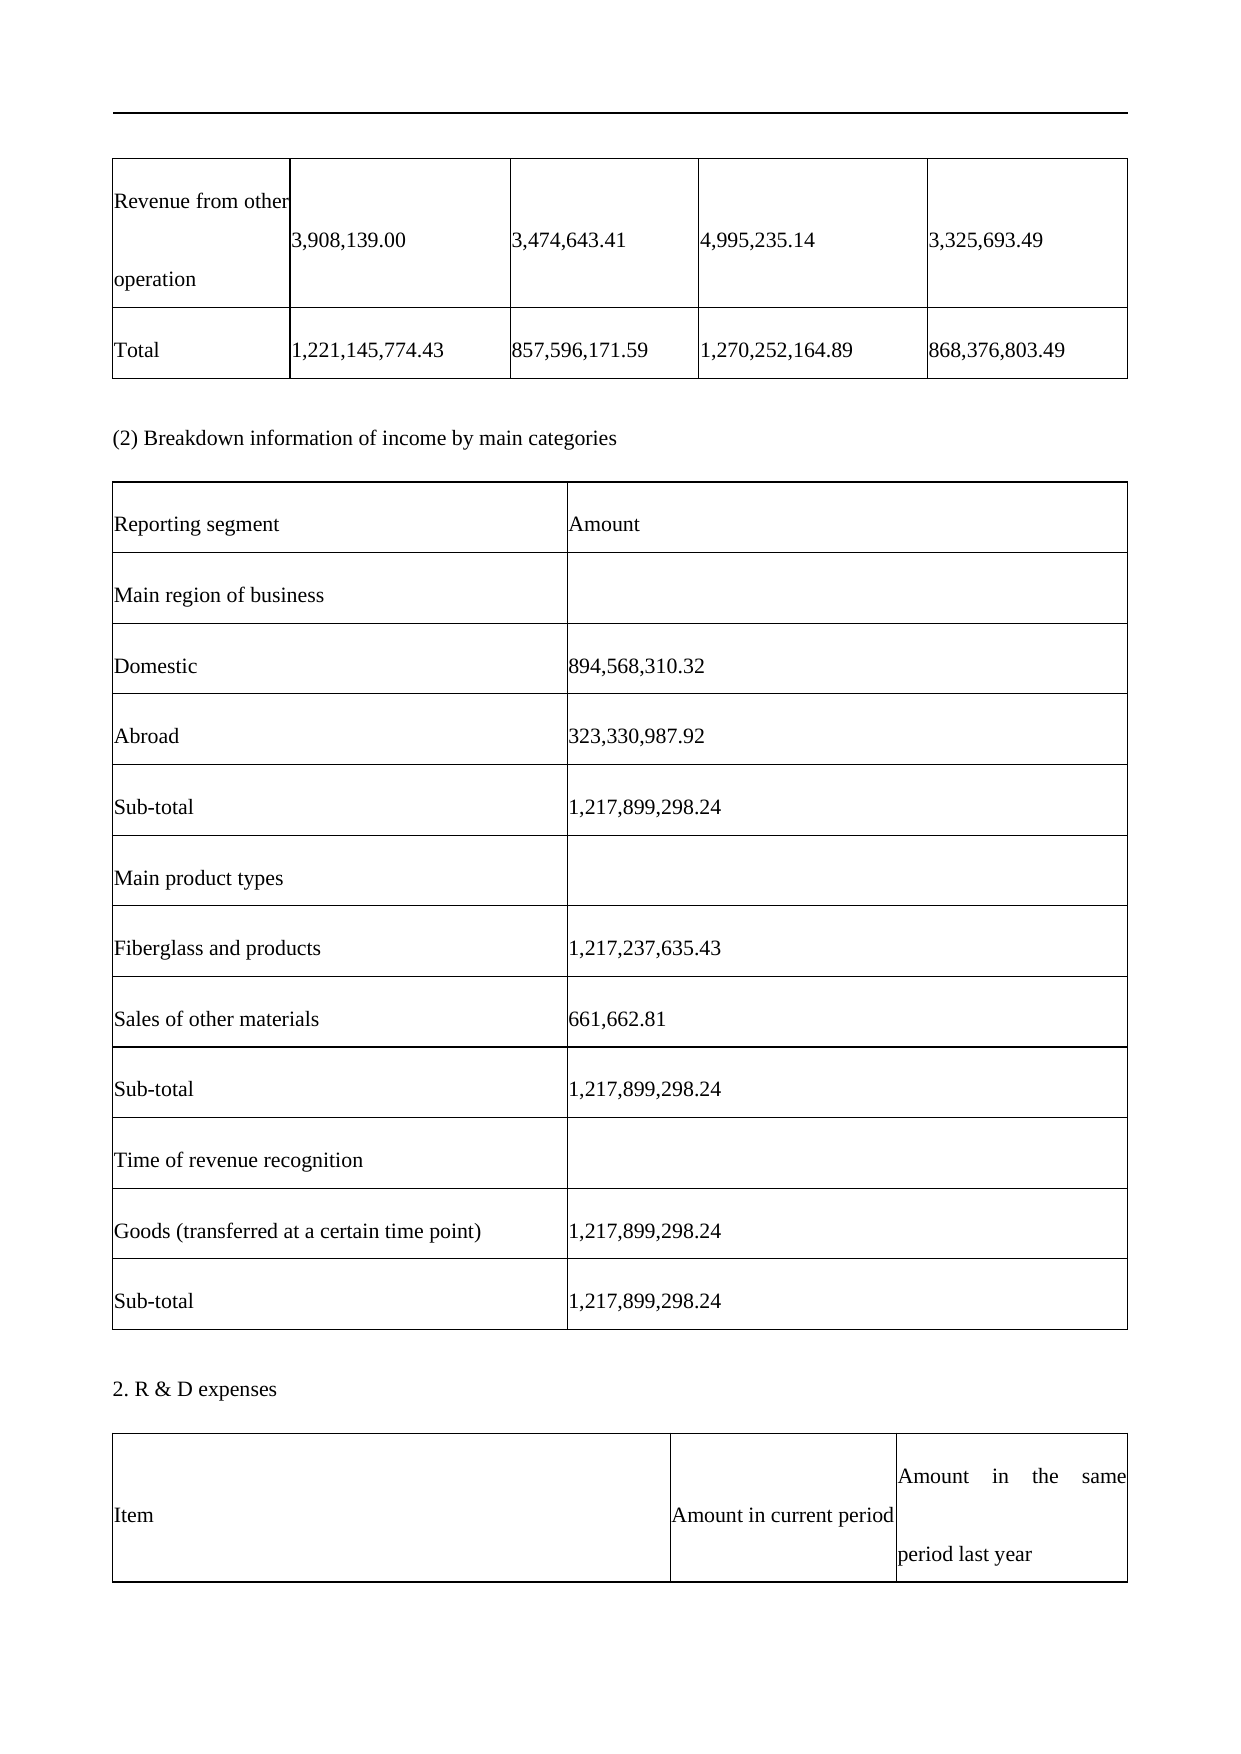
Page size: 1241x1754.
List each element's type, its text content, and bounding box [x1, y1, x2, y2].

table_cell Total [113, 308, 289, 378]
table_cell 1,270,252,164.89 [699, 308, 927, 378]
table_header Amount in the same period last year [897, 1434, 1127, 1581]
table_cell Sub-total [113, 765, 567, 834]
text 2. R & D expenses [112, 1347, 1128, 1409]
table_cell Fiberglass and products [113, 906, 567, 976]
table_cell 857,596,171.59 [511, 308, 698, 378]
table_cell 894,568,310.32 [568, 624, 1127, 693]
table_cell Domestic [113, 624, 567, 693]
text (2) Breakdown information of income by main categories [112, 396, 1128, 458]
table_cell 661,662.81 [568, 977, 1127, 1046]
table_cell 1,217,899,298.24 [568, 1259, 1127, 1329]
table_cell 868,376,803.49 [928, 308, 1127, 378]
table_cell [568, 836, 1127, 905]
table_header Reporting segment [113, 483, 567, 552]
table_cell 1,217,899,298.24 [568, 1048, 1127, 1117]
table_cell 1,217,899,298.24 [568, 765, 1127, 834]
table_cell Goods (transferred at a certain time point) [113, 1189, 567, 1258]
table_cell 323,330,987.92 [568, 694, 1127, 764]
table_header Item [113, 1434, 670, 1581]
table_cell [568, 1118, 1127, 1188]
table_cell Revenue from other operation [113, 159, 289, 307]
table_cell 1,221,145,774.43 [291, 308, 510, 378]
table_cell [568, 553, 1127, 623]
table_cell 3,908,139.00 [291, 159, 510, 307]
table_cell 1,217,237,635.43 [568, 906, 1127, 976]
table_header Amount [568, 483, 1127, 552]
table_cell 3,325,693.49 [928, 159, 1127, 307]
table_cell 4,995,235.14 [699, 159, 927, 307]
table_cell Abroad [113, 694, 567, 764]
table_cell Sub-total [113, 1048, 567, 1117]
table_header Amount in current period [671, 1434, 896, 1581]
table_cell Time of revenue recognition [113, 1118, 567, 1188]
table_cell Sub-total [113, 1259, 567, 1329]
table_cell Main region of business [113, 553, 567, 623]
table_cell 3,474,643.41 [511, 159, 698, 307]
table_cell 1,217,899,298.24 [568, 1189, 1127, 1258]
table_cell Main product types [113, 836, 567, 905]
table_cell Sales of other materials [113, 977, 567, 1046]
